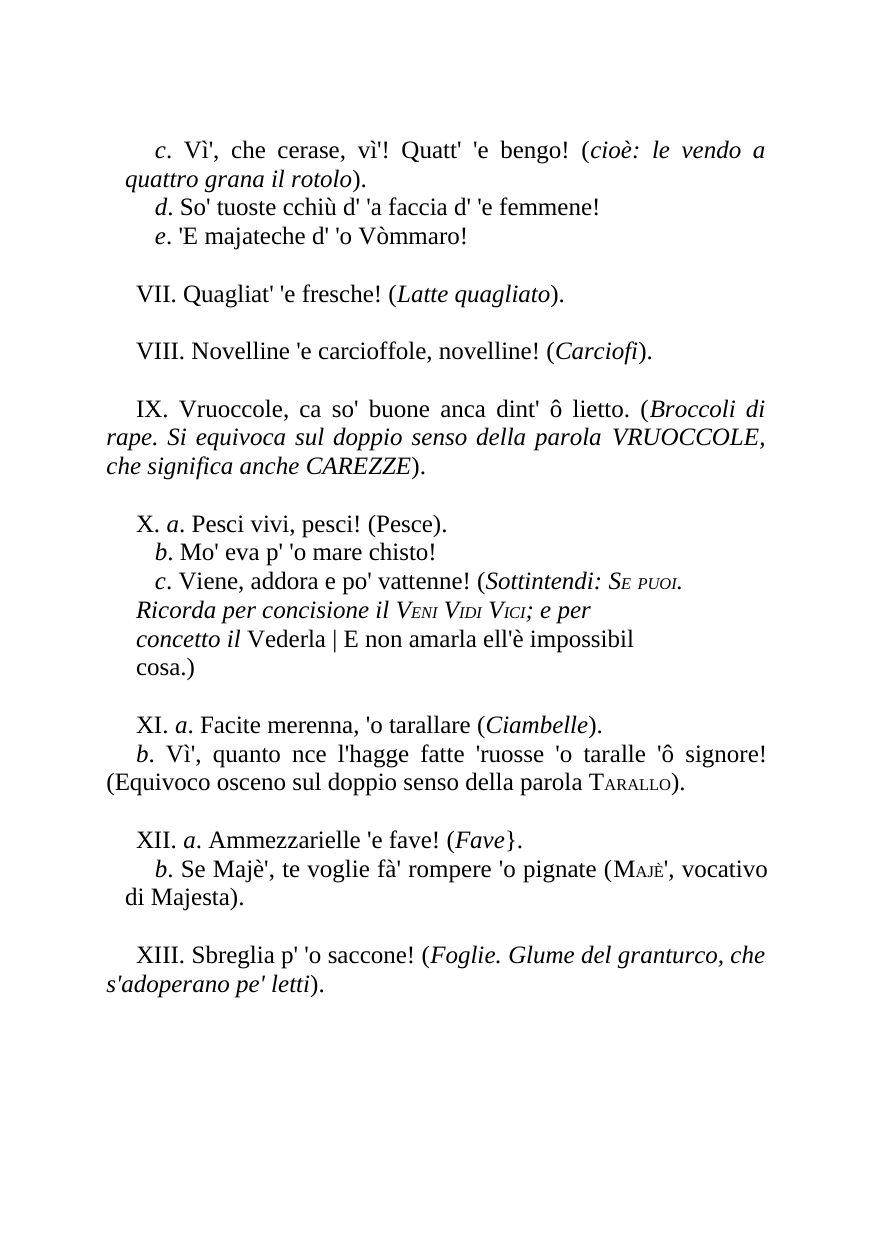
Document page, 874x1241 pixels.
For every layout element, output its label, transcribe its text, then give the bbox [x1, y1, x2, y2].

text XI. a. Facite merenna, 'o tarallare (Ciambelle). [106, 710, 768, 739]
text b. Mo' eva p' 'o mare chisto! [125, 537, 768, 566]
text concetto il Vederla | E non amarla ell'è impossibil [106, 624, 768, 652]
text VII. Quagliat' 'e fresche! (Latte quagliato). [106, 279, 768, 307]
text cosa.) [106, 652, 768, 681]
text IX. Vruoccole, ca so' buone anca dint' ô lietto. (Broccoli di rape. Si equivoca sul doppio senso della parola VRUOCCOLE, che significa anche CAREZZE). [106, 394, 768, 480]
text b. Se Majè', te voglie fà' rompere 'o pignate (Majè', vocativo di Majesta). [125, 854, 768, 911]
text c. Vì', che cerase, vì'! Quatt' 'e bengo! (cioè: le vendo a quattro grana il rotolo). [125, 135, 768, 192]
text XIII. Sbreglia p' 'o saccone! (Foglie. Glume del granturco, che s'adoperano pe' letti). [106, 940, 768, 997]
text VIII. Novelline 'e carcioffole, novelline! (Carciofi). [106, 336, 768, 365]
text d. So' tuoste cchiù d' 'a faccia d' 'e femmene! [125, 192, 768, 221]
text X. a. Pesci vivi, pesci! (Pesce). [106, 509, 768, 537]
text b. Vì', quanto nce l'hagge fatte 'ruosse 'o taralle 'ô signore! (Equivoco osceno sul doppio senso della parola Tarallo). [106, 739, 768, 796]
text c. Viene, addora e po' vattenne! (Sottintendi: Se puoi. [125, 566, 768, 595]
text XII. a. Ammezzarielle 'e fave! (Fave}. [106, 825, 768, 854]
text Ricorda per concisione il Veni Vidi Vici; e per [106, 595, 768, 624]
text e. 'E majateche d' 'o Vòmmaro! [125, 221, 768, 250]
